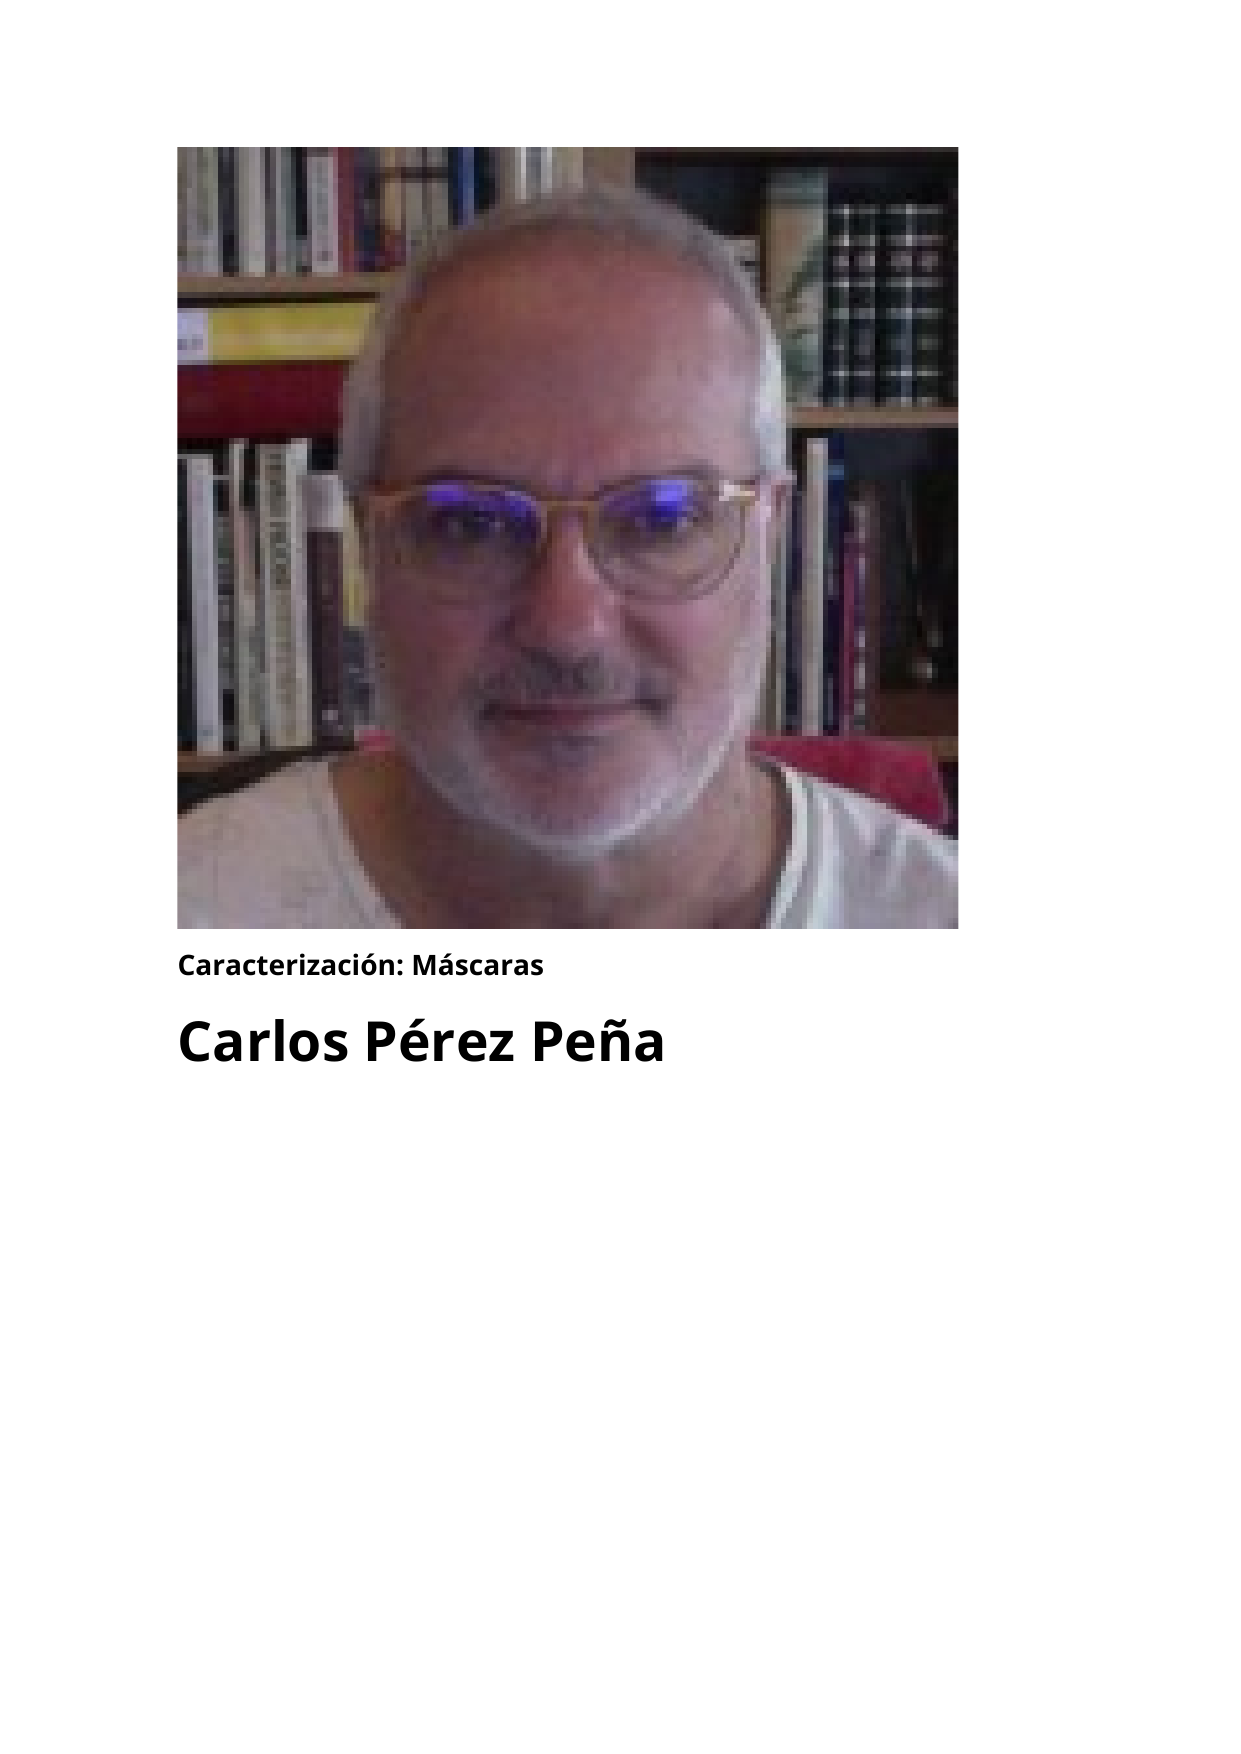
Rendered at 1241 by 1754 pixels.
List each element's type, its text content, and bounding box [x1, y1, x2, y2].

subtitle Carlos Pérez Peña [177, 992, 1063, 1078]
subtitle Caracterización: Máscaras [177, 946, 1063, 984]
